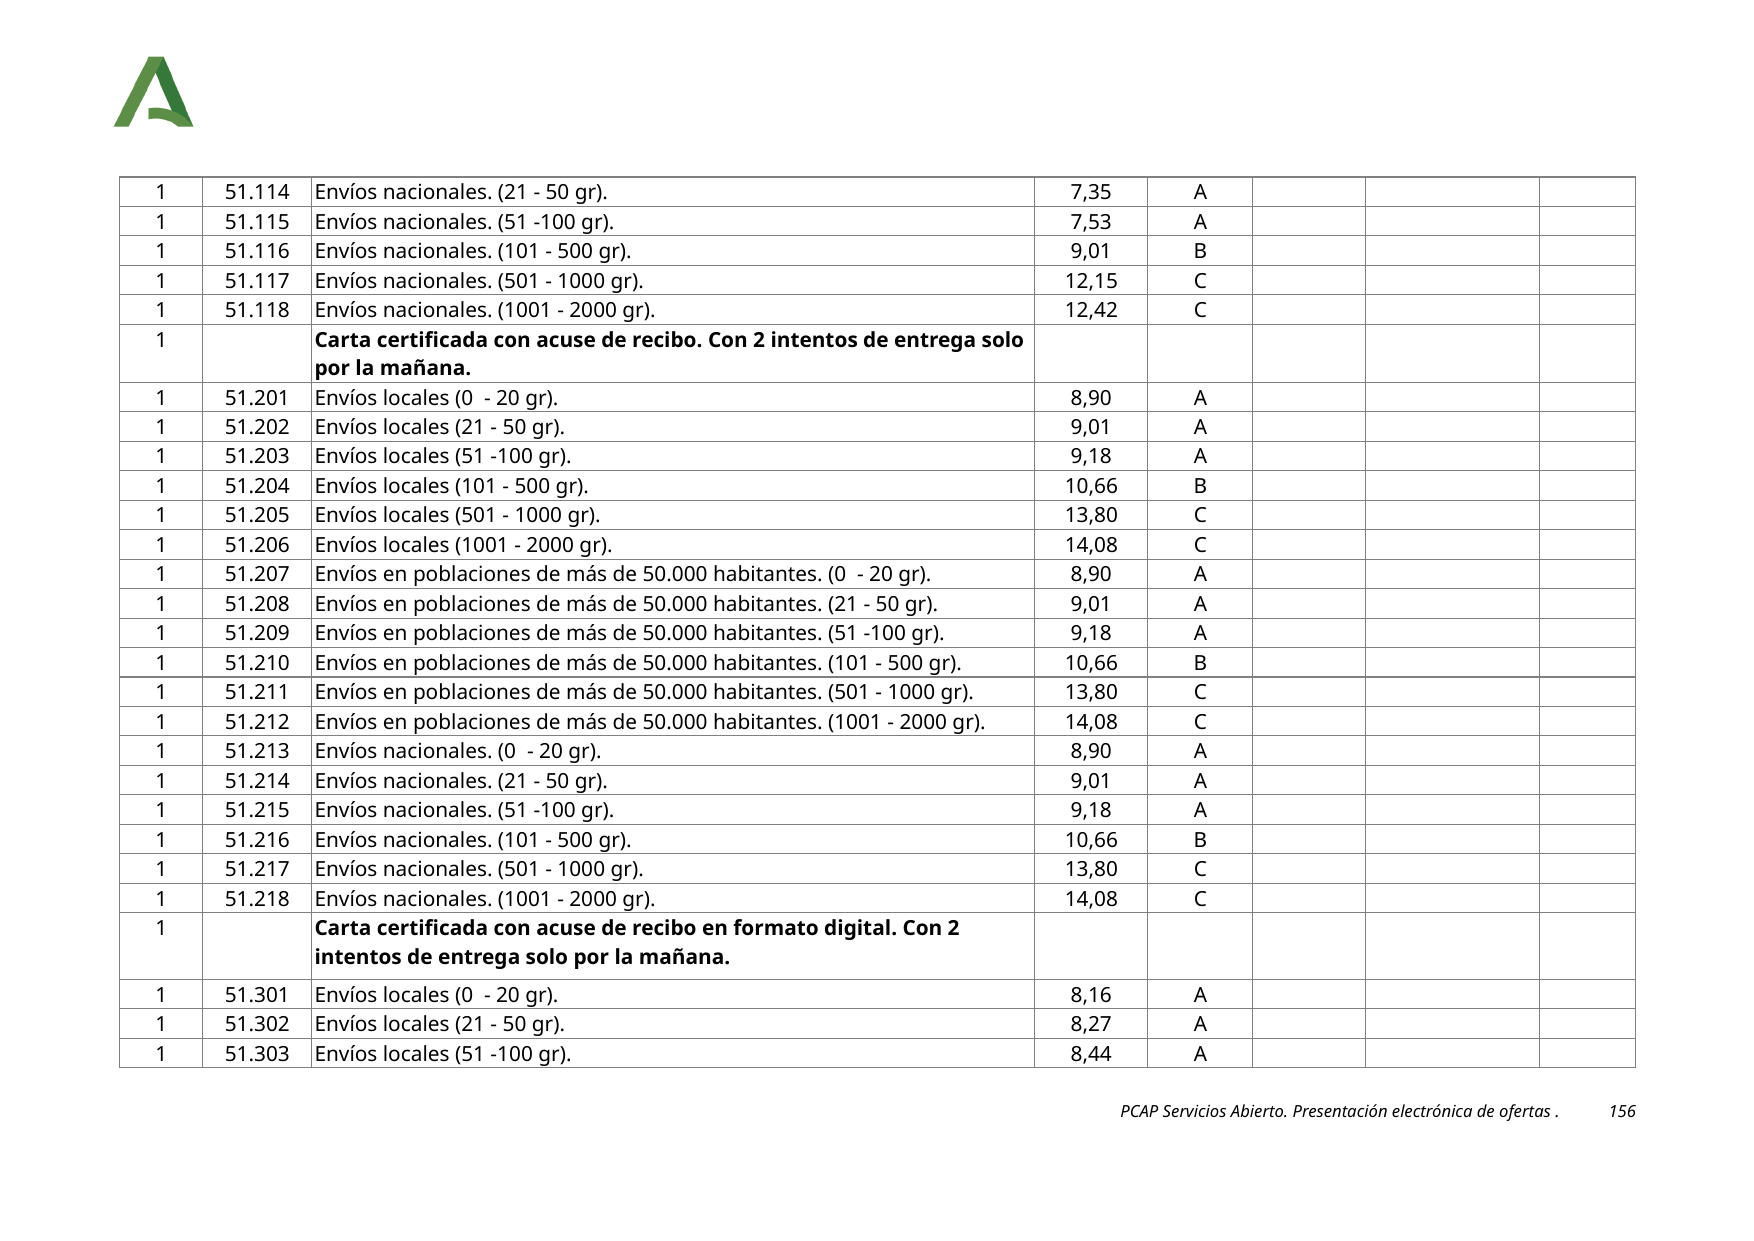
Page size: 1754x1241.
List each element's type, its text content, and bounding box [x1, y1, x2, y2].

table_cell [1366, 560, 1539, 588]
table_cell 1 [120, 589, 202, 617]
table_cell 9,01 [1035, 412, 1147, 441]
table_cell 13,80 [1035, 854, 1147, 883]
table_cell Envíos en poblaciones de más de 50.000 habitantes. (51 -100 gr). [312, 619, 1034, 647]
table_cell 1 [120, 501, 202, 529]
table_cell [1253, 736, 1365, 765]
table_cell Envíos en poblaciones de más de 50.000 habitantes. (21 - 50 gr). [312, 589, 1034, 617]
table_cell 7,35 [1035, 178, 1147, 206]
table_cell [1540, 619, 1635, 647]
table_cell Envíos nacionales. (101 - 500 gr). [312, 236, 1034, 265]
table_cell 1 [120, 383, 202, 411]
table_cell Envíos nacionales. (1001 - 2000 gr). [312, 884, 1034, 912]
table_cell [1366, 825, 1539, 853]
table_cell 51.210 [203, 648, 311, 676]
table_cell Envíos nacionales. (0 - 20 gr). [312, 736, 1034, 765]
table_cell [1253, 884, 1365, 912]
table_cell [1253, 766, 1365, 794]
table_cell B [1148, 825, 1252, 853]
table_cell 1 [120, 1009, 202, 1038]
table_cell Envíos nacionales. (1001 - 2000 gr). [312, 295, 1034, 324]
table_cell [1366, 795, 1539, 824]
table_cell 51.207 [203, 560, 311, 588]
table_cell [1540, 207, 1635, 235]
table_cell 1 [120, 560, 202, 588]
table_cell 1 [120, 1039, 202, 1067]
table_cell A [1148, 178, 1252, 206]
table_cell 51.302 [203, 1009, 311, 1038]
table_cell [1540, 766, 1635, 794]
table_cell Envíos locales (0 - 20 gr). [312, 383, 1034, 411]
table_cell 9,01 [1035, 766, 1147, 794]
table_cell 13,80 [1035, 678, 1147, 706]
table_cell [1540, 266, 1635, 294]
table_cell 14,08 [1035, 884, 1147, 912]
table_cell 51.208 [203, 589, 311, 617]
table_cell Envíos nacionales. (51 -100 gr). [312, 207, 1034, 235]
table_cell [1253, 648, 1365, 676]
table_cell [1253, 442, 1365, 470]
table_cell [1253, 325, 1365, 382]
table_cell 51.116 [203, 236, 311, 265]
table_cell A [1148, 383, 1252, 411]
table_cell [1253, 678, 1365, 706]
table_cell [1540, 795, 1635, 824]
table_cell [1366, 325, 1539, 382]
table_cell [1253, 795, 1365, 824]
table_cell 13,80 [1035, 501, 1147, 529]
table_cell B [1148, 648, 1252, 676]
table_cell Envíos en poblaciones de más de 50.000 habitantes. (0 - 20 gr). [312, 560, 1034, 588]
table_cell 1 [120, 471, 202, 499]
table_cell Envíos nacionales. (21 - 50 gr). [312, 178, 1034, 206]
table_cell [1253, 178, 1365, 206]
table_cell 51.115 [203, 207, 311, 235]
table_cell [1253, 207, 1365, 235]
table_cell 1 [120, 266, 202, 294]
table_cell [1540, 412, 1635, 441]
table_cell C [1148, 295, 1252, 324]
table_cell 8,90 [1035, 736, 1147, 765]
table_cell [1366, 1039, 1539, 1067]
table_cell Envíos locales (21 - 50 gr). [312, 412, 1034, 441]
table_cell Envíos en poblaciones de más de 50.000 habitantes. (1001 - 2000 gr). [312, 707, 1034, 735]
table_cell 9,18 [1035, 442, 1147, 470]
table_cell 8,90 [1035, 560, 1147, 588]
table_cell 10,66 [1035, 825, 1147, 853]
table_cell C [1148, 884, 1252, 912]
table_cell [1540, 471, 1635, 499]
table_cell C [1148, 266, 1252, 294]
table_cell [1253, 295, 1365, 324]
table_cell Envíos locales (21 - 50 gr). [312, 1009, 1034, 1038]
table_cell 1 [120, 295, 202, 324]
table_cell 51.217 [203, 854, 311, 883]
table_cell 51.213 [203, 736, 311, 765]
table_cell C [1148, 854, 1252, 883]
table_cell 51.215 [203, 795, 311, 824]
table_cell 1 [120, 825, 202, 853]
table_cell 1 [120, 678, 202, 706]
table_cell [1366, 648, 1539, 676]
table_cell A [1148, 980, 1252, 1008]
table_cell [1253, 501, 1365, 529]
table_cell B [1148, 236, 1252, 265]
table_cell [1540, 236, 1635, 265]
table_cell 1 [120, 236, 202, 265]
table_cell [1366, 678, 1539, 706]
table_cell 1 [120, 442, 202, 470]
table_cell [1366, 501, 1539, 529]
table_cell A [1148, 619, 1252, 647]
table_cell 51.212 [203, 707, 311, 735]
table_cell [1366, 178, 1539, 206]
table_cell [1366, 471, 1539, 499]
table_cell 14,08 [1035, 707, 1147, 735]
table_cell 1 [120, 980, 202, 1008]
table_cell [1148, 913, 1252, 979]
table_cell 51.114 [203, 178, 311, 206]
table_cell [1253, 589, 1365, 617]
table_cell [1366, 295, 1539, 324]
table_cell [1366, 236, 1539, 265]
table_cell [1253, 913, 1365, 979]
table_cell 1 [120, 766, 202, 794]
table_cell C [1148, 707, 1252, 735]
table_cell [1540, 589, 1635, 617]
table_cell [1540, 325, 1635, 382]
table_cell 9,18 [1035, 795, 1147, 824]
table_cell [1253, 1039, 1365, 1067]
table_cell A [1148, 207, 1252, 235]
table_cell [1366, 619, 1539, 647]
table_cell 1 [120, 736, 202, 765]
table_cell [1253, 854, 1365, 883]
table_cell [1540, 736, 1635, 765]
table_cell [1540, 913, 1635, 979]
table_cell A [1148, 442, 1252, 470]
table_cell [1253, 560, 1365, 588]
table_cell A [1148, 1009, 1252, 1038]
table_cell Envíos locales (51 -100 gr). [312, 442, 1034, 470]
table_cell [1253, 825, 1365, 853]
table_cell [1540, 825, 1635, 853]
table_cell [1366, 589, 1539, 617]
table_cell 1 [120, 707, 202, 735]
table_cell [1366, 766, 1539, 794]
table_cell [1540, 295, 1635, 324]
table_cell [203, 913, 311, 979]
table_cell [1540, 530, 1635, 558]
table_cell 8,16 [1035, 980, 1147, 1008]
table_cell [1253, 383, 1365, 411]
table_cell 51.209 [203, 619, 311, 647]
table_cell [1540, 648, 1635, 676]
table_cell C [1148, 530, 1252, 558]
table_cell 9,18 [1035, 619, 1147, 647]
table_cell A [1148, 1039, 1252, 1067]
table_cell 51.206 [203, 530, 311, 558]
table_cell 1 [120, 207, 202, 235]
table_cell 12,15 [1035, 266, 1147, 294]
table_cell C [1148, 501, 1252, 529]
table_cell 1 [120, 648, 202, 676]
table_cell 8,27 [1035, 1009, 1147, 1038]
table_cell 7,53 [1035, 207, 1147, 235]
table_cell Envíos locales (1001 - 2000 gr). [312, 530, 1034, 558]
table_cell [1253, 266, 1365, 294]
table_cell [1253, 530, 1365, 558]
table_cell C [1148, 678, 1252, 706]
table_cell 51.211 [203, 678, 311, 706]
table_cell 1 [120, 412, 202, 441]
table_cell 10,66 [1035, 648, 1147, 676]
table_cell Envíos locales (101 - 500 gr). [312, 471, 1034, 499]
table_cell [1253, 236, 1365, 265]
table_cell [1366, 266, 1539, 294]
table_cell A [1148, 560, 1252, 588]
table_cell [1253, 412, 1365, 441]
table_cell Envíos locales (0 - 20 gr). [312, 980, 1034, 1008]
table_cell A [1148, 736, 1252, 765]
table_cell 10,66 [1035, 471, 1147, 499]
table_cell [1540, 980, 1635, 1008]
table_cell [1366, 707, 1539, 735]
table_cell 51.301 [203, 980, 311, 1008]
table_cell [1540, 560, 1635, 588]
table_cell Carta certificada con acuse de recibo en formato digital. Con 2 intentos de entrega solo por la mañana. [312, 913, 1034, 979]
table_cell [1366, 980, 1539, 1008]
table_cell Envíos locales (501 - 1000 gr). [312, 501, 1034, 529]
table_cell [1540, 707, 1635, 735]
table_cell [1366, 736, 1539, 765]
table_cell 8,44 [1035, 1039, 1147, 1067]
table_cell 14,08 [1035, 530, 1147, 558]
table_cell 51.118 [203, 295, 311, 324]
table_cell Envíos nacionales. (51 -100 gr). [312, 795, 1034, 824]
table_cell Envíos en poblaciones de más de 50.000 habitantes. (101 - 500 gr). [312, 648, 1034, 676]
table_cell [1540, 383, 1635, 411]
table_cell [1366, 1009, 1539, 1038]
table_cell [1253, 980, 1365, 1008]
table_cell [1540, 1039, 1635, 1067]
table_cell 1 [120, 884, 202, 912]
table_cell [1366, 442, 1539, 470]
table_cell [1035, 325, 1147, 382]
table_cell 1 [120, 325, 202, 382]
table_cell [1253, 1009, 1365, 1038]
table_cell [1540, 178, 1635, 206]
table_cell 1 [120, 854, 202, 883]
table_cell [1035, 913, 1147, 979]
table_cell A [1148, 412, 1252, 441]
table_cell [1540, 1009, 1635, 1038]
table_cell 51.204 [203, 471, 311, 499]
table_cell 51.216 [203, 825, 311, 853]
table_cell [1366, 854, 1539, 883]
table_cell [1540, 442, 1635, 470]
table_cell [1366, 207, 1539, 235]
table_cell [1148, 325, 1252, 382]
table_cell [1366, 412, 1539, 441]
table_cell 9,01 [1035, 589, 1147, 617]
table_cell 1 [120, 530, 202, 558]
picture [109, 52, 198, 131]
table_cell [1540, 678, 1635, 706]
table_cell Envíos nacionales. (101 - 500 gr). [312, 825, 1034, 853]
table_cell A [1148, 589, 1252, 617]
table_cell 1 [120, 913, 202, 979]
table_cell 9,01 [1035, 236, 1147, 265]
table_cell [1540, 884, 1635, 912]
table_cell 51.214 [203, 766, 311, 794]
table_cell Envíos locales (51 -100 gr). [312, 1039, 1034, 1067]
table_cell [1366, 530, 1539, 558]
table_cell Envíos nacionales. (501 - 1000 gr). [312, 854, 1034, 883]
table_cell [1253, 619, 1365, 647]
table_cell B [1148, 471, 1252, 499]
table_cell [1540, 854, 1635, 883]
table_cell 12,42 [1035, 295, 1147, 324]
table_cell A [1148, 766, 1252, 794]
table_cell [1366, 383, 1539, 411]
table_cell 1 [120, 619, 202, 647]
table_cell 51.303 [203, 1039, 311, 1067]
table_cell Envíos nacionales. (21 - 50 gr). [312, 766, 1034, 794]
table_cell 51.117 [203, 266, 311, 294]
table_cell Carta certificada con acuse de recibo. Con 2 intentos de entrega solo por la mañana. [312, 325, 1034, 382]
table_cell 51.203 [203, 442, 311, 470]
table_cell [1366, 884, 1539, 912]
table_cell [1366, 913, 1539, 979]
table_cell Envíos nacionales. (501 - 1000 gr). [312, 266, 1034, 294]
table_cell 1 [120, 178, 202, 206]
table_cell 51.201 [203, 383, 311, 411]
table_cell A [1148, 795, 1252, 824]
table_cell [1540, 501, 1635, 529]
table_cell 1 [120, 795, 202, 824]
table_cell [203, 325, 311, 382]
table_cell 8,90 [1035, 383, 1147, 411]
table_cell [1253, 471, 1365, 499]
table_cell [1253, 707, 1365, 735]
table_cell Envíos en poblaciones de más de 50.000 habitantes. (501 - 1000 gr). [312, 678, 1034, 706]
table_cell 51.202 [203, 412, 311, 441]
table_cell 51.218 [203, 884, 311, 912]
table_cell 51.205 [203, 501, 311, 529]
